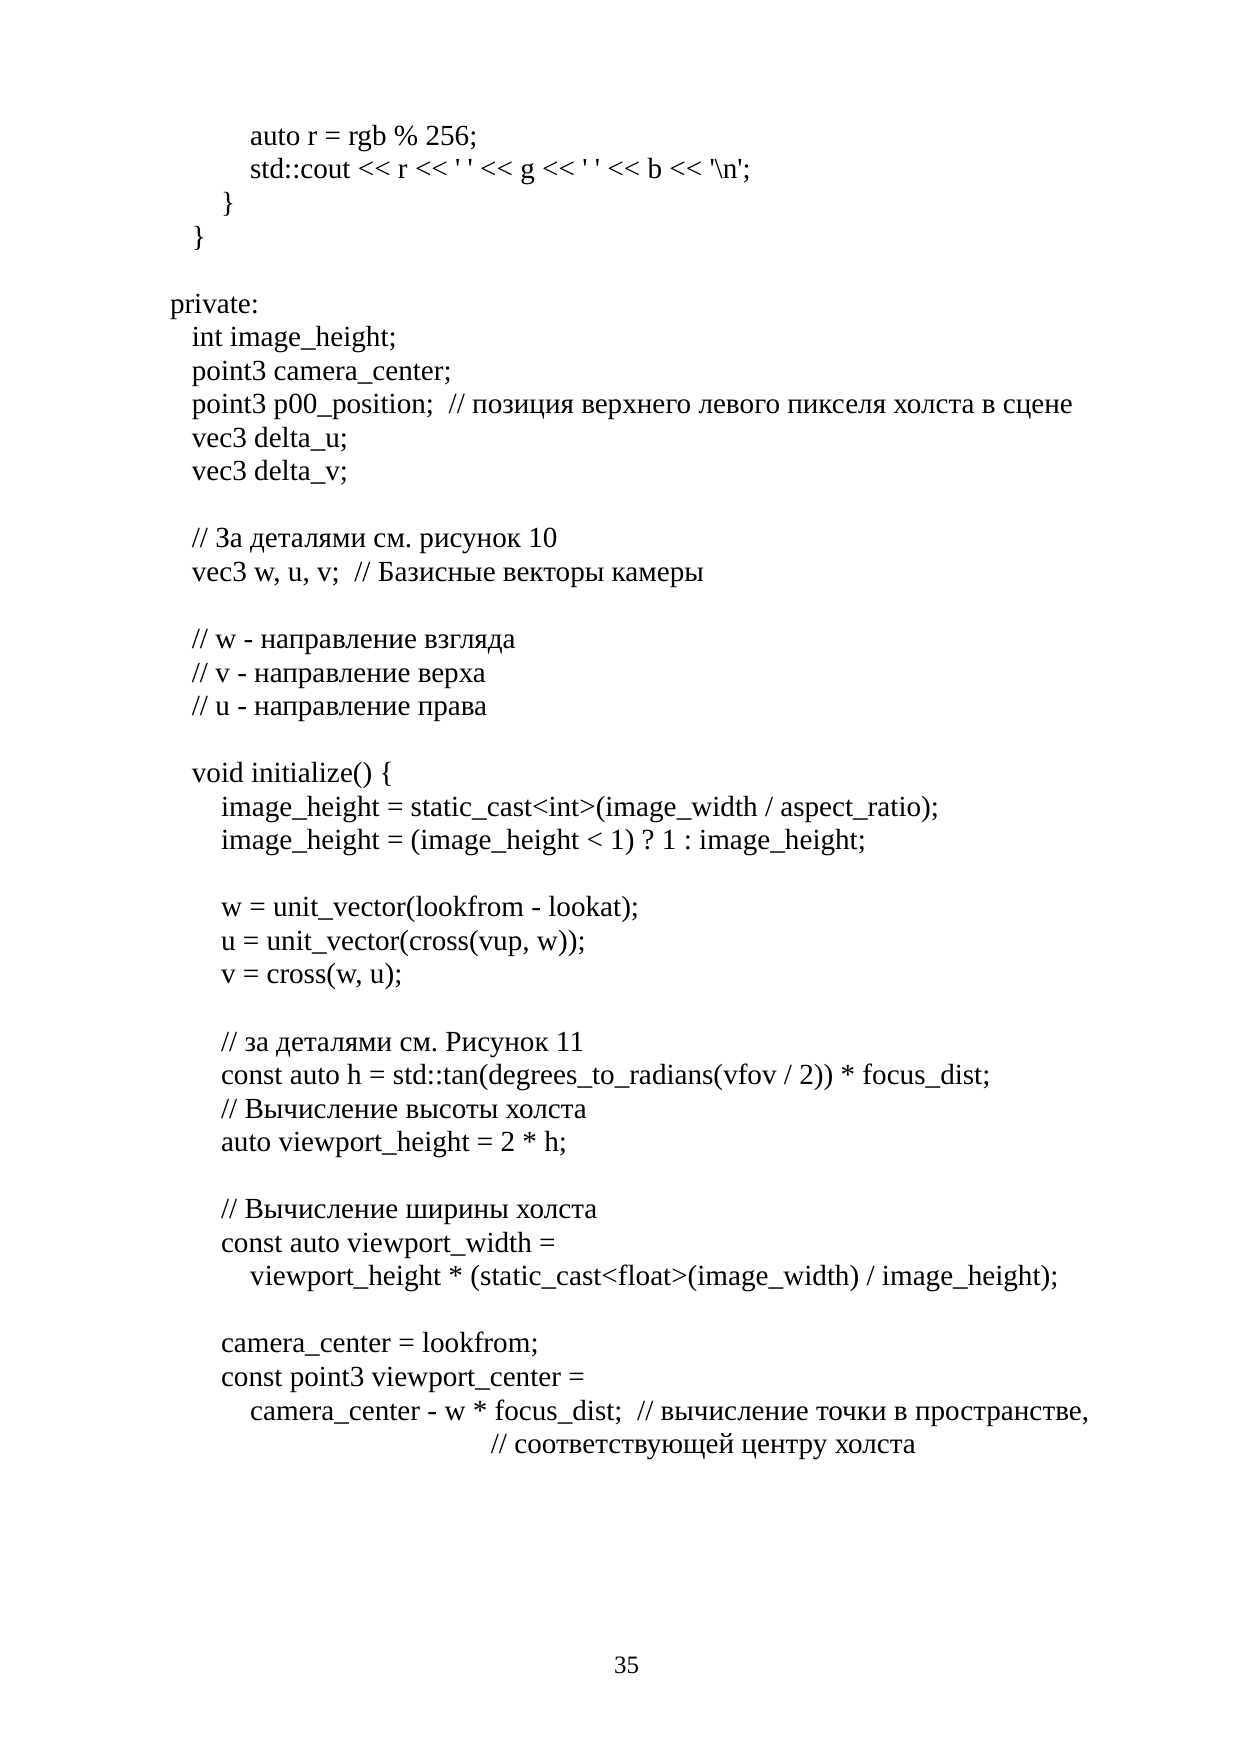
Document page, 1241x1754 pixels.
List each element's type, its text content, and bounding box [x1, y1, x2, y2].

text std::cout << r << ' ' << g << ' ' << b << '\n'; [162, 152, 1090, 185]
text private: [162, 286, 1090, 319]
text // Вычисление ширины холста [162, 1191, 1090, 1225]
text camera_center - w * focus_dist; // вычисление точки в пространстве, [162, 1393, 1090, 1426]
text u = unit_vector(cross(vup, w)); [162, 923, 1090, 957]
text auto viewport_height = 2 * h; [162, 1124, 1090, 1158]
text auto r = rgb % 256; [162, 118, 1090, 152]
text // Вычисление высоты холста [162, 1091, 1090, 1124]
text point3 p00_position; // позиция верхнего левого пикселя холста в сцене [162, 386, 1090, 420]
text w = unit_vector(lookfrom - lookat); [162, 889, 1090, 923]
text image_height = (image_height < 1) ? 1 : image_height; [162, 822, 1090, 856]
text vec3 delta_u; [162, 420, 1090, 453]
text point3 camera_center; [162, 353, 1090, 386]
text // соответствующей центру холста [162, 1426, 1090, 1460]
text viewport_height * (static_cast<float>(image_width) / image_height); [162, 1258, 1090, 1292]
text const auto viewport_width = [162, 1225, 1090, 1258]
text image_height = static_cast<int>(image_width / aspect_ratio); [162, 789, 1090, 822]
text // За деталями см. рисунок 10 [162, 521, 1090, 554]
text // u - направление права [162, 688, 1090, 722]
text const point3 viewport_center = [162, 1359, 1090, 1393]
text } [162, 219, 1090, 252]
text } [162, 185, 1090, 219]
text // за деталями см. Рисунок 11 [162, 1024, 1090, 1057]
text vec3 w, u, v; // Базисные векторы камеры [162, 554, 1090, 588]
text // v - направление верха [162, 655, 1090, 688]
text vec3 delta_v; [162, 453, 1090, 487]
text void initialize() { [162, 755, 1090, 789]
text const auto h = std::tan(degrees_to_radians(vfov / 2)) * focus_dist; [162, 1057, 1090, 1091]
text // w - направление взгляда [162, 621, 1090, 655]
text v = cross(w, u); [162, 957, 1090, 990]
text int image_height; [162, 319, 1090, 353]
text camera_center = lookfrom; [162, 1326, 1090, 1359]
